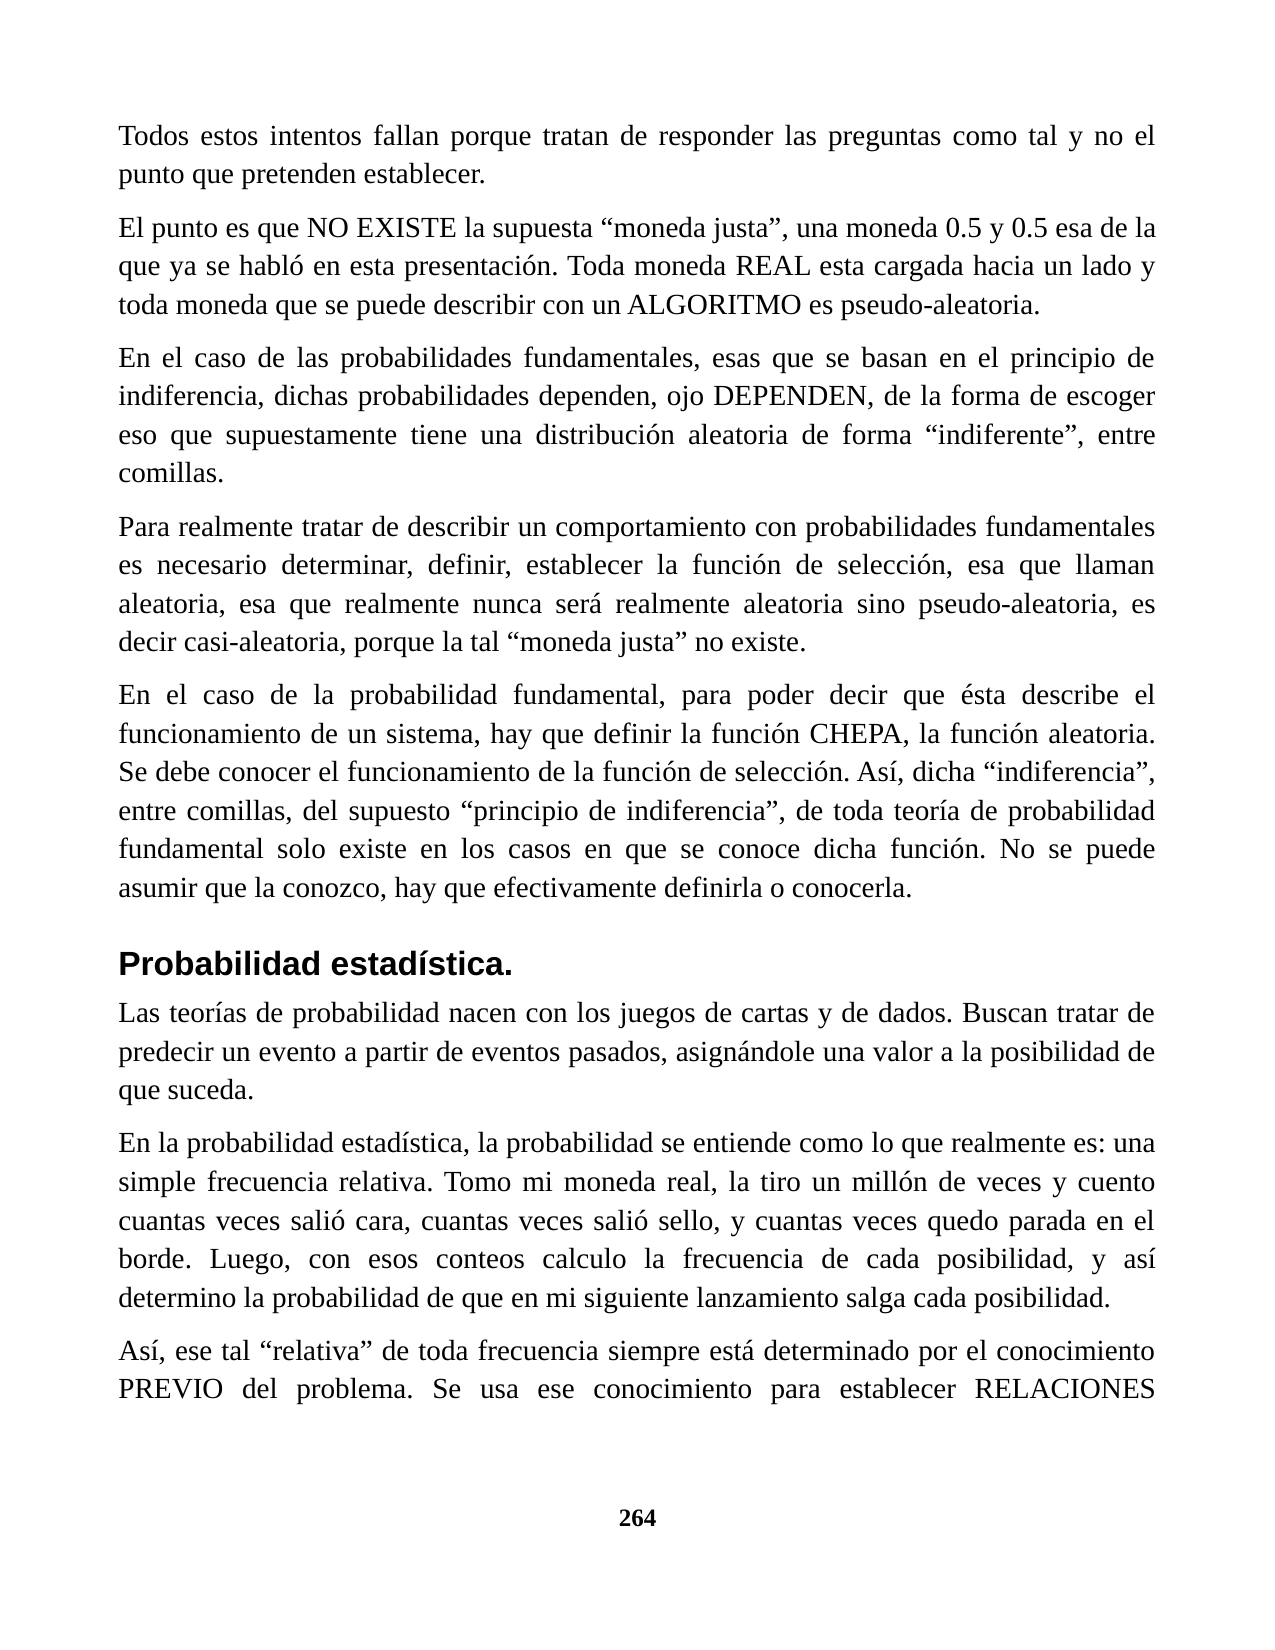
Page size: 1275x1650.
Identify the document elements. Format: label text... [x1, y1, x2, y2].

text El punto es que NO EXISTE la supuesta “moneda justa”, una moneda 0.5 y 0.5 esa de la que ya se habló en esta presentación. Toda moneda REAL esta cargada hacia un lado y toda moneda que se puede describir con un ALGORITMO es pseudo-aleatoria. [118, 210, 1157, 320]
text En el caso de la probabilidad fundamental, para poder decir que ésta describe el funcionamiento de un sistema, hay que definir la función CHEPA, la función aleatoria. Se debe conocer el funcionamiento de la función de selección. Así, dicha “indiferencia”, entre comillas, del supuesto “principio de indiferencia”, de toda teoría de probabilidad fundamental solo existe en los casos en que se conoce dicha función. No se puede asumir que la conozco, hay que efectivamente definirla o conocerla. [118, 677, 1157, 904]
subtitle Probabilidad estadística. [118, 944, 1157, 983]
text En el caso de las probabilidades fundamentales, esas que se basan en el principio de indiferencia, dichas probabilidades dependen, ojo DEPENDEN, de la forma de escoger eso que supuestamente tiene una distribución aleatoria de forma “indiferente”, entre comillas. [118, 340, 1157, 489]
text En la probabilidad estadística, la probabilidad se entiende como lo que realmente es: una simple frecuencia relativa. Tomo mi moneda real, la tiro un millón de veces y cuento cuantas veces salió cara, cuantas veces salió sello, y cuantas veces quedo parada en el borde. Luego, con esos conteos calculo la frecuencia de cada posibilidad, y así determino la probabilidad de que en mi siguiente lanzamiento salga cada posibilidad. [118, 1126, 1157, 1313]
text Así, ese tal “relativa” de toda frecuencia siempre está determinado por el conocimiento PREVIO del problema. Se usa ese conocimiento para establecer RELACIONES [118, 1333, 1157, 1405]
text Las teorías de probabilidad nacen con los juegos de cartas y de dados. Buscan tratar de predecir un evento a partir de eventos pasados, asignándole una valor a la posibilidad de que suceda. [118, 995, 1157, 1106]
text Para realmente tratar de describir un comportamiento con probabilidades fundamentales es necesario determinar, definir, establecer la función de selección, esa que llaman aleatoria, esa que realmente nunca será realmente aleatoria sino pseudo-aleatoria, es decir casi-aleatoria, porque la tal “moneda justa” no existe. [118, 509, 1157, 658]
text Todos estos intentos fallan porque tratan de responder las preguntas como tal y no el punto que pretenden establecer. [118, 118, 1157, 190]
